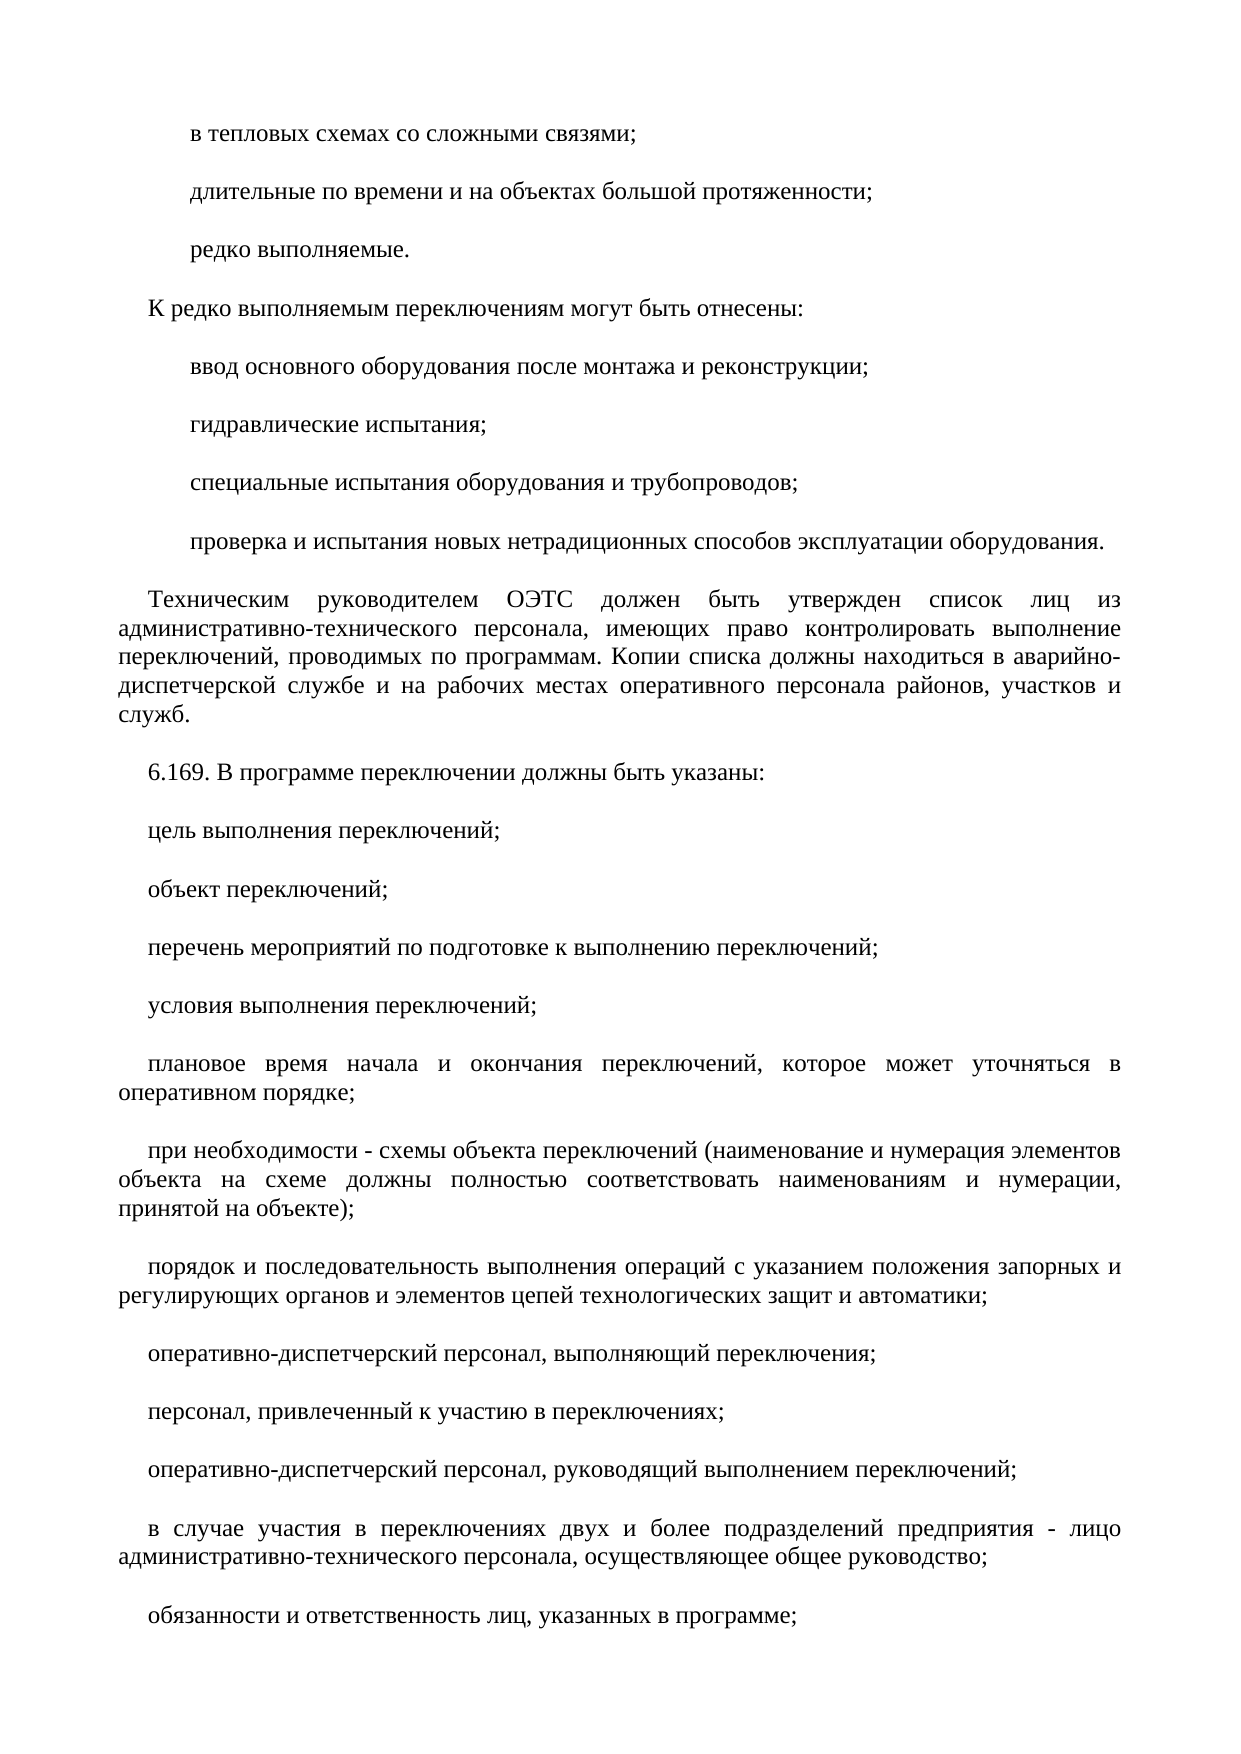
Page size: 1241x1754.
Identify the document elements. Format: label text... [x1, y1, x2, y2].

text условия выполнения переключений; [118, 990, 1122, 1019]
text редко выполняемые. [118, 234, 1122, 263]
text порядок и последовательность выполнения операций с указанием положения запорных и регулирующих органов и элементов цепей технологических защит и автоматики; [118, 1251, 1122, 1308]
text специальные испытания оборудования и трубопроводов; [118, 467, 1122, 496]
text персонал, привлеченный к участию в переключениях; [118, 1396, 1122, 1425]
text оперативно-диспетчерский персонал, руководящий выполнением переключений; [118, 1454, 1122, 1483]
text оперативно-диспетчерский персонал, выполняющий переключения; [118, 1338, 1122, 1367]
text цель выполнения переключений; [118, 815, 1122, 844]
text плановое время начала и окончания переключений, которое может уточняться в оперативном порядке; [118, 1048, 1122, 1106]
text проверка и испытания новых нетрадиционных способов эксплуатации оборудования. [118, 526, 1122, 554]
text длительные по времени и на объектах большой протяженности; [118, 176, 1122, 205]
text К редко выполняемым переключениям могут быть отнесены: [118, 293, 1122, 322]
text при необходимости - схемы объекта переключений (наименование и нумерация элементов объекта на схеме должны полностью соответствовать наименованиям и нумерации, принятой на объекте); [118, 1135, 1122, 1222]
text обязанности и ответственность лиц, указанных в программе; [118, 1600, 1122, 1628]
text Техническим руководителем ОЭТС должен быть утвержден список лиц из административно-технического персонала, имеющих право контролировать выполнение переключений, проводимых по программам. Копии списка должны находиться в аварийно-диспетчерской службе и на рабочих местах оперативного персонала районов, участков и служб. [118, 584, 1122, 728]
text в случае участия в переключениях двух и более подразделений предприятия - лицо административно-технического персонала, осуществляющее общее руководство; [118, 1513, 1122, 1570]
text гидравлические испытания; [118, 409, 1122, 438]
text объект переключений; [118, 874, 1122, 902]
text 6.169. В программе переключении должны быть указаны: [118, 757, 1122, 786]
text перечень мероприятий по подготовке к выполнению переключений; [118, 932, 1122, 961]
text ввод основного оборудования после монтажа и реконструкции; [118, 351, 1122, 380]
text в тепловых схемах со сложными связями; [118, 118, 1122, 147]
